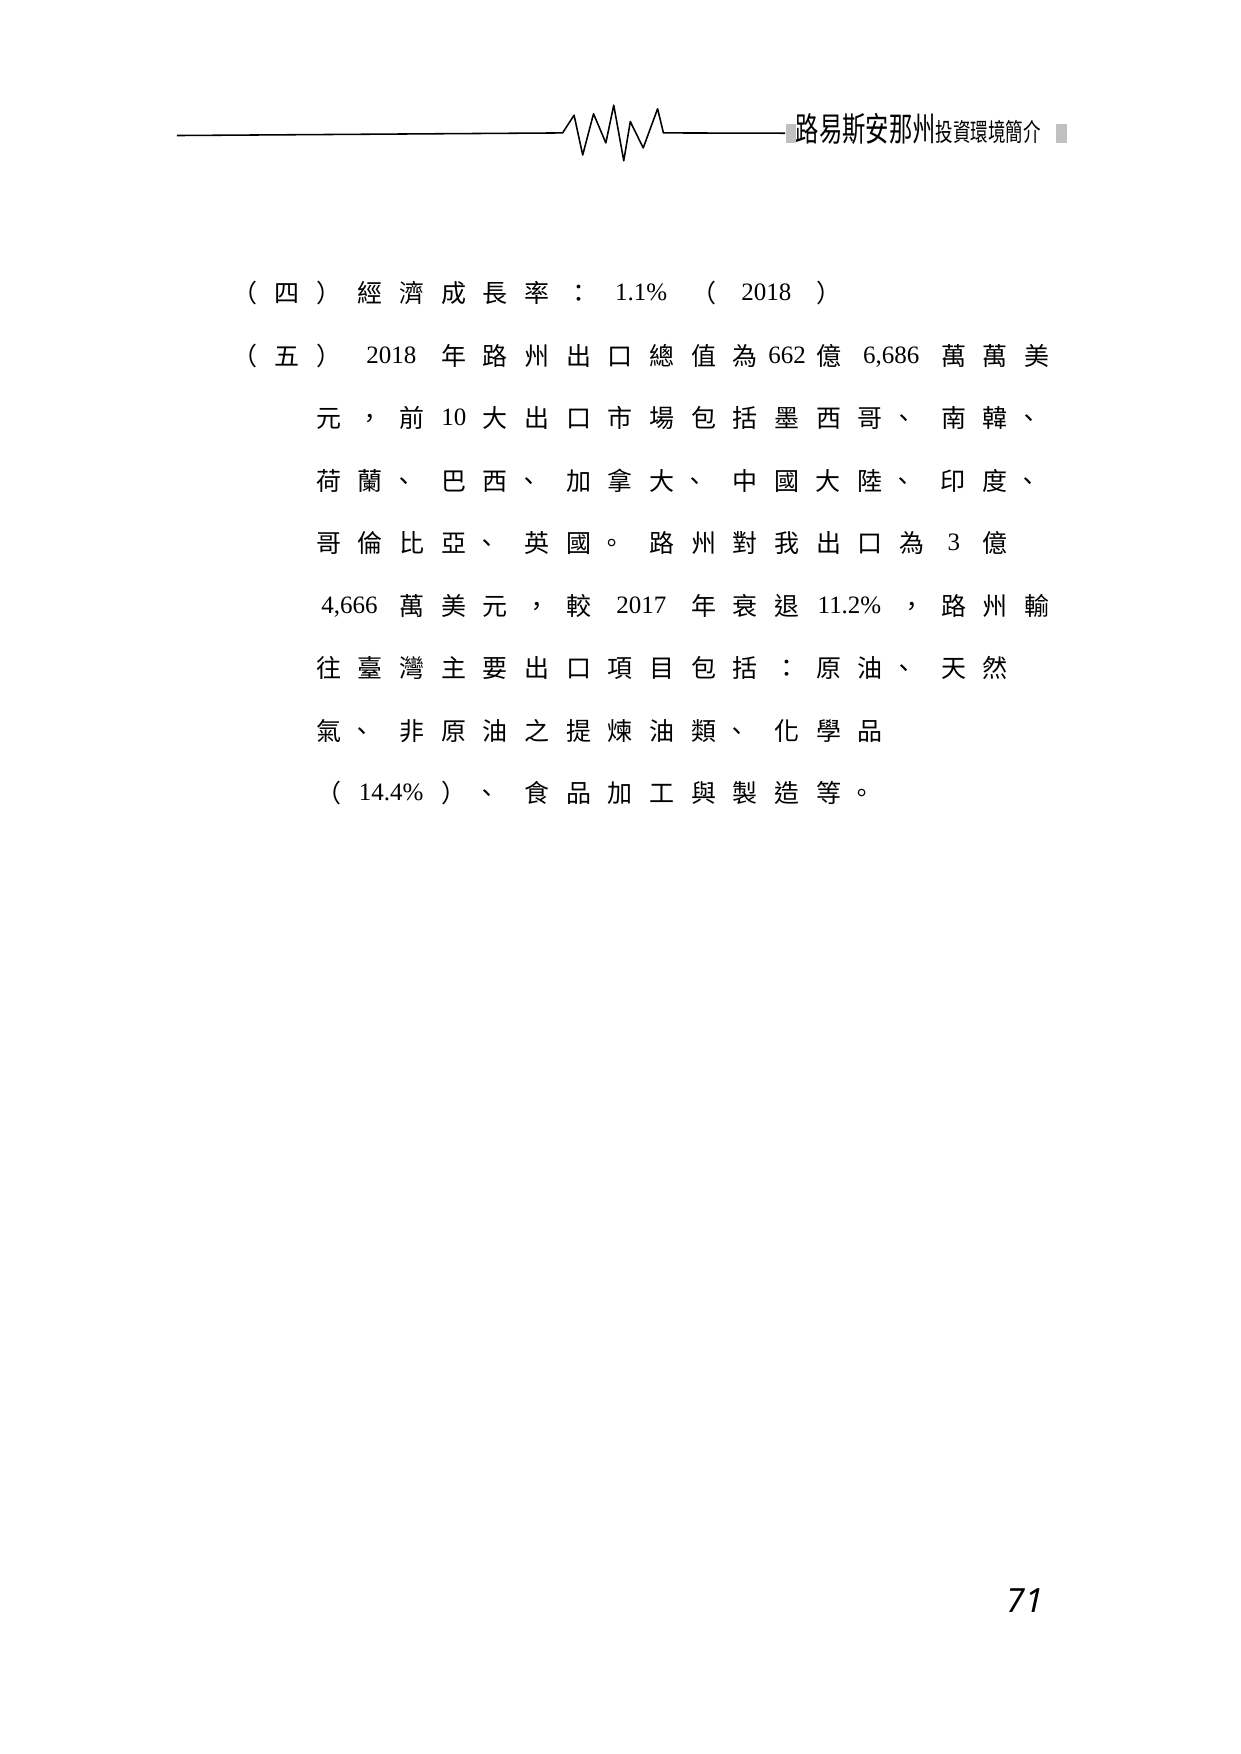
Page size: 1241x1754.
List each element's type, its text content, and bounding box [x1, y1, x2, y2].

text （五）2018年路州出口總值為662億6,686萬萬美元，前10大出口市場包括墨西哥、南韓、荷蘭、巴西、加拿大、中國大陸、印度、哥倫比亞、英國。路州對我出口為3億4,666萬美元，較2017年衰退11.2%，路州輸往臺灣主要出口項目包括：原油、天然氣、非原油之提煉油類、化學品（14.4%）、食品加工與製造等。 [207, 313, 1058, 813]
text （四）經濟成長率：1.1%（2018） [207, 250, 1058, 313]
